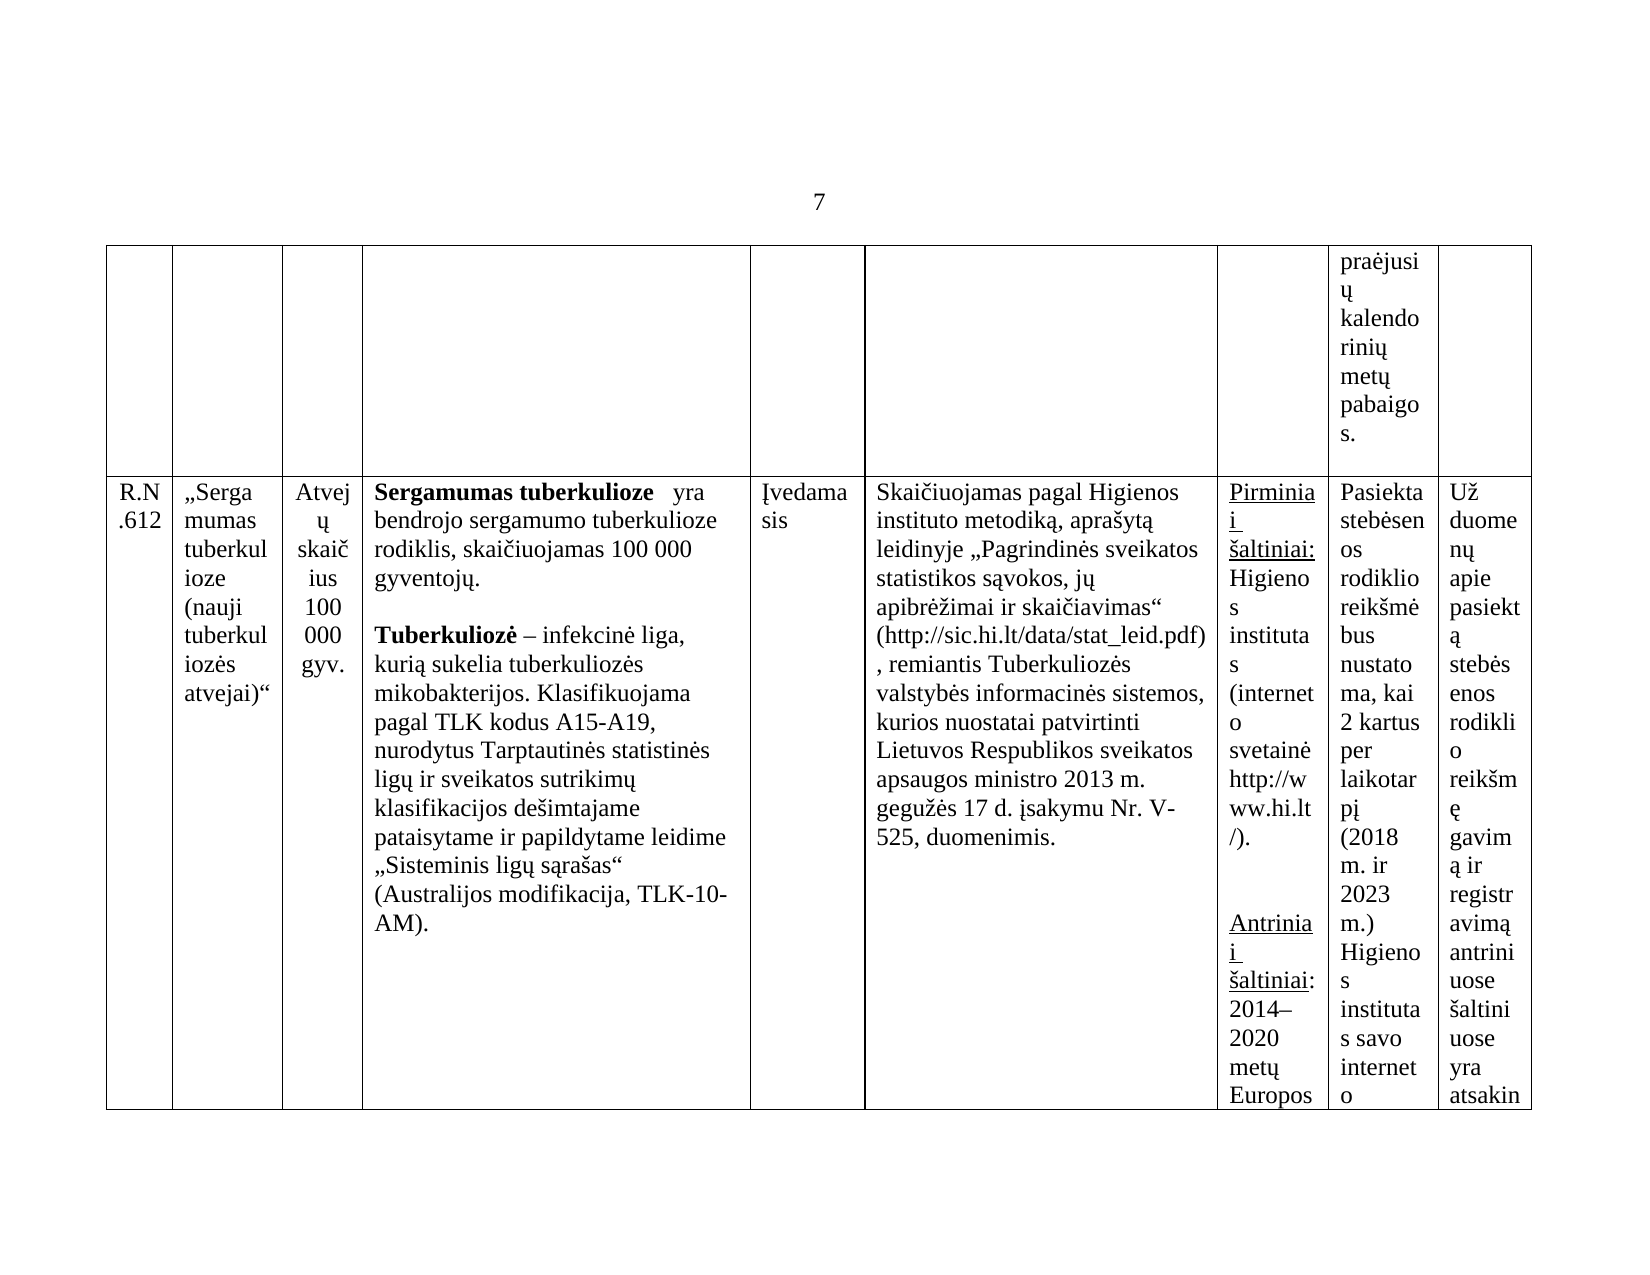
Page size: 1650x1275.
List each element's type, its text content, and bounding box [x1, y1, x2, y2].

table_cell Pirminiai šaltiniai: Higienos institutas (interneto svetainė http://www.hi.lt/). Antriniai šaltiniai: 2014–2020 metų Europos [1218, 477, 1328, 1109]
table_cell [751, 246, 864, 476]
table_cell [283, 246, 362, 476]
table_cell [1218, 246, 1328, 476]
table_cell R.N.612 [107, 477, 172, 1109]
table_cell [1439, 246, 1531, 476]
table_cell Sergamumas tuberkulioze yra bendrojo sergamumo tuberkulioze rodiklis, skaičiuojamas 100 000 gyventojų. Tuberkuliozė – infekcinė liga, kurią sukelia tuberkuliozės mikobakterijos. Klasifikuojama pagal TLK kodus A15-A19, nurodytus Tarptautinės statistinės ligų ir sveikatos sutrikimų klasifikacijos dešimtajame pataisytame ir papildytame leidime „Sisteminis ligų sąrašas“ (Australijos modifikacija, TLK-10-AM). [363, 477, 750, 1109]
table_cell Skaičiuojamas pagal Higienos instituto metodiką, aprašytą leidinyje „Pagrindinės sveikatos statistikos sąvokos, jų apibrėžimai ir skaičiavimas“ (http://sic.hi.lt/data/stat_leid.pdf), remiantis Tuberkuliozės valstybės informacinės sistemos, kurios nuostatai patvirtinti Lietuvos Respublikos sveikatos apsaugos ministro 2013 m. gegužės 17 d. įsakymu Nr. V- 525, duomenimis. [866, 477, 1217, 1109]
table_cell „Sergamumas tuberkulioze (nauji tuberkuliozės atvejai)“ [173, 477, 282, 1109]
table_cell [173, 246, 282, 476]
table_cell Atvejų skaičius 100 000 gyv. [283, 477, 362, 1109]
table_cell [363, 246, 750, 476]
table_cell Pasiekta stebėsenos rodiklio reikšmė bus nustatoma, kai 2 kartus per laikotarpį (2018 m. ir 2023 m.) Higienos institutas savo interneto [1329, 477, 1438, 1109]
table_cell [866, 246, 1217, 476]
table_cell [107, 246, 172, 476]
table_cell Už duomenų apie pasiektą stebėsenos rodiklio reikšmę gavimą ir registravimą antriniuose šaltiniuose yra atsakin [1439, 477, 1531, 1109]
table_cell praėjusių kalendorinių metų pabaigos. [1329, 246, 1438, 476]
table_cell Įvedamasis [751, 477, 864, 1109]
